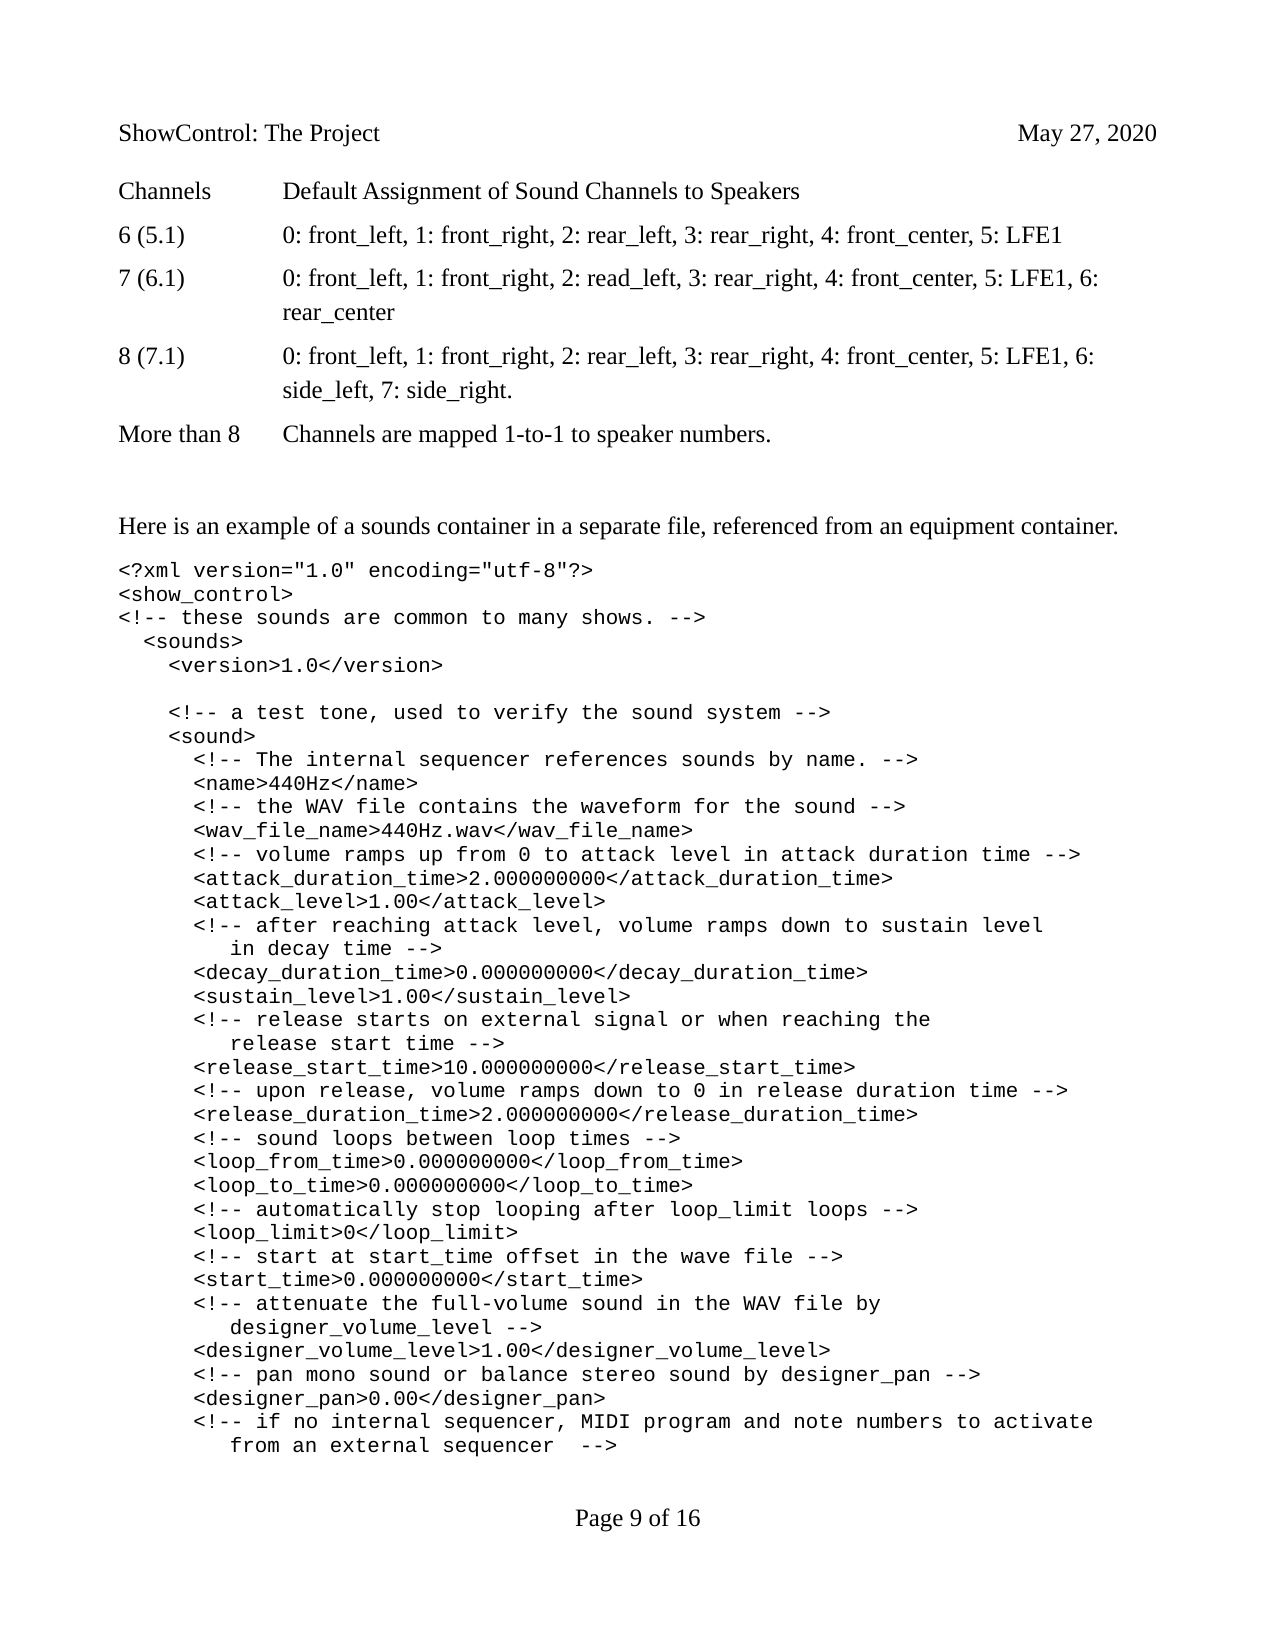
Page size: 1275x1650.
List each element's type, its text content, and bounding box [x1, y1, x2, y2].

text <sustain_level>1.00</sustain_level> [118, 986, 1157, 1009]
text <wav_file_name>440Hz.wav</wav_file_name> [118, 820, 1157, 844]
text <designer_pan>0.00</designer_pan> [118, 1388, 1157, 1411]
text <!-- a test tone, used to verify the sound system --> [118, 702, 1157, 726]
text <release_duration_time>2.000000000</release_duration_time> [118, 1104, 1157, 1128]
text <attack_duration_time>2.000000000</attack_duration_time> [118, 867, 1157, 891]
text <start_time>0.000000000</start_time> [118, 1269, 1157, 1293]
text <show_control> [118, 584, 1157, 607]
text <name>440Hz</name> [118, 773, 1157, 797]
text <!-- automatically stop looping after loop_limit loops --> [118, 1198, 1157, 1222]
text <!-- the WAV file contains the waveform for the sound --> [118, 797, 1157, 820]
text <!-- after reaching attack level, volume ramps down to sustain level [118, 915, 1157, 938]
table_cell 0: front_left, 1: front_right, 2: rear_left, 3: rear_right, 4: front_center, 5: LFE1, 6: side_left, 7: side_right. [282, 341, 1157, 419]
text <!-- attenuate the full-volume sound in the WAV file by [118, 1293, 1157, 1317]
text <decay_duration_time>0.000000000</decay_duration_time> [118, 962, 1157, 986]
table_cell 7 (6.1) [118, 263, 282, 341]
text <?xml version="1.0" encoding="utf-8"?> [118, 560, 1157, 584]
table_cell 0: front_left, 1: front_right, 2: read_left, 3: rear_right, 4: front_center, 5: LFE1, 6: rear_center [282, 263, 1157, 341]
text <loop_to_time>0.000000000</loop_to_time> [118, 1175, 1157, 1198]
text Here is an example of a sounds container in a separate file, referenced from an equipment container. [118, 511, 1157, 540]
text <!-- these sounds are common to many shows. --> [118, 607, 1157, 631]
text <sounds> [118, 631, 1157, 655]
table_header Channels [118, 176, 282, 220]
text <loop_from_time>0.000000000</loop_from_time> [118, 1151, 1157, 1175]
text <sound> [118, 726, 1157, 749]
table_cell 6 (5.1) [118, 220, 282, 263]
text <loop_limit>0</loop_limit> [118, 1222, 1157, 1246]
text <!-- sound loops between loop times --> [118, 1128, 1157, 1151]
table_header Default Assignment of Sound Channels to Speakers [282, 176, 1157, 220]
table_cell 0: front_left, 1: front_right, 2: rear_left, 3: rear_right, 4: front_center, 5: LFE1 [282, 220, 1157, 263]
text <attack_level>1.00</attack_level> [118, 891, 1157, 915]
text <release_start_time>10.000000000</release_start_time> [118, 1057, 1157, 1080]
text <designer_volume_level>1.00</designer_volume_level> [118, 1340, 1157, 1364]
text designer_volume_level --> [118, 1317, 1157, 1340]
text from an external sequencer --> [118, 1435, 1157, 1459]
text release start time --> [118, 1033, 1157, 1057]
text <!-- volume ramps up from 0 to attack level in attack duration time --> [118, 844, 1157, 867]
text <!-- release starts on external signal or when reaching the [118, 1009, 1157, 1033]
text <!-- start at start_time offset in the wave file --> [118, 1246, 1157, 1269]
text <!-- upon release, volume ramps down to 0 in release duration time --> [118, 1080, 1157, 1104]
table_cell 8 (7.1) [118, 341, 282, 419]
text <version>1.0</version> [118, 655, 1157, 678]
text <!-- if no internal sequencer, MIDI program and note numbers to activate [118, 1411, 1157, 1435]
table_cell More than 8 [118, 419, 282, 462]
text <!-- The internal sequencer references sounds by name. --> [118, 749, 1157, 773]
text in decay time --> [118, 938, 1157, 962]
table_cell Channels are mapped 1-to-1 to speaker numbers. [282, 419, 1157, 462]
text <!-- pan mono sound or balance stereo sound by designer_pan --> [118, 1364, 1157, 1388]
